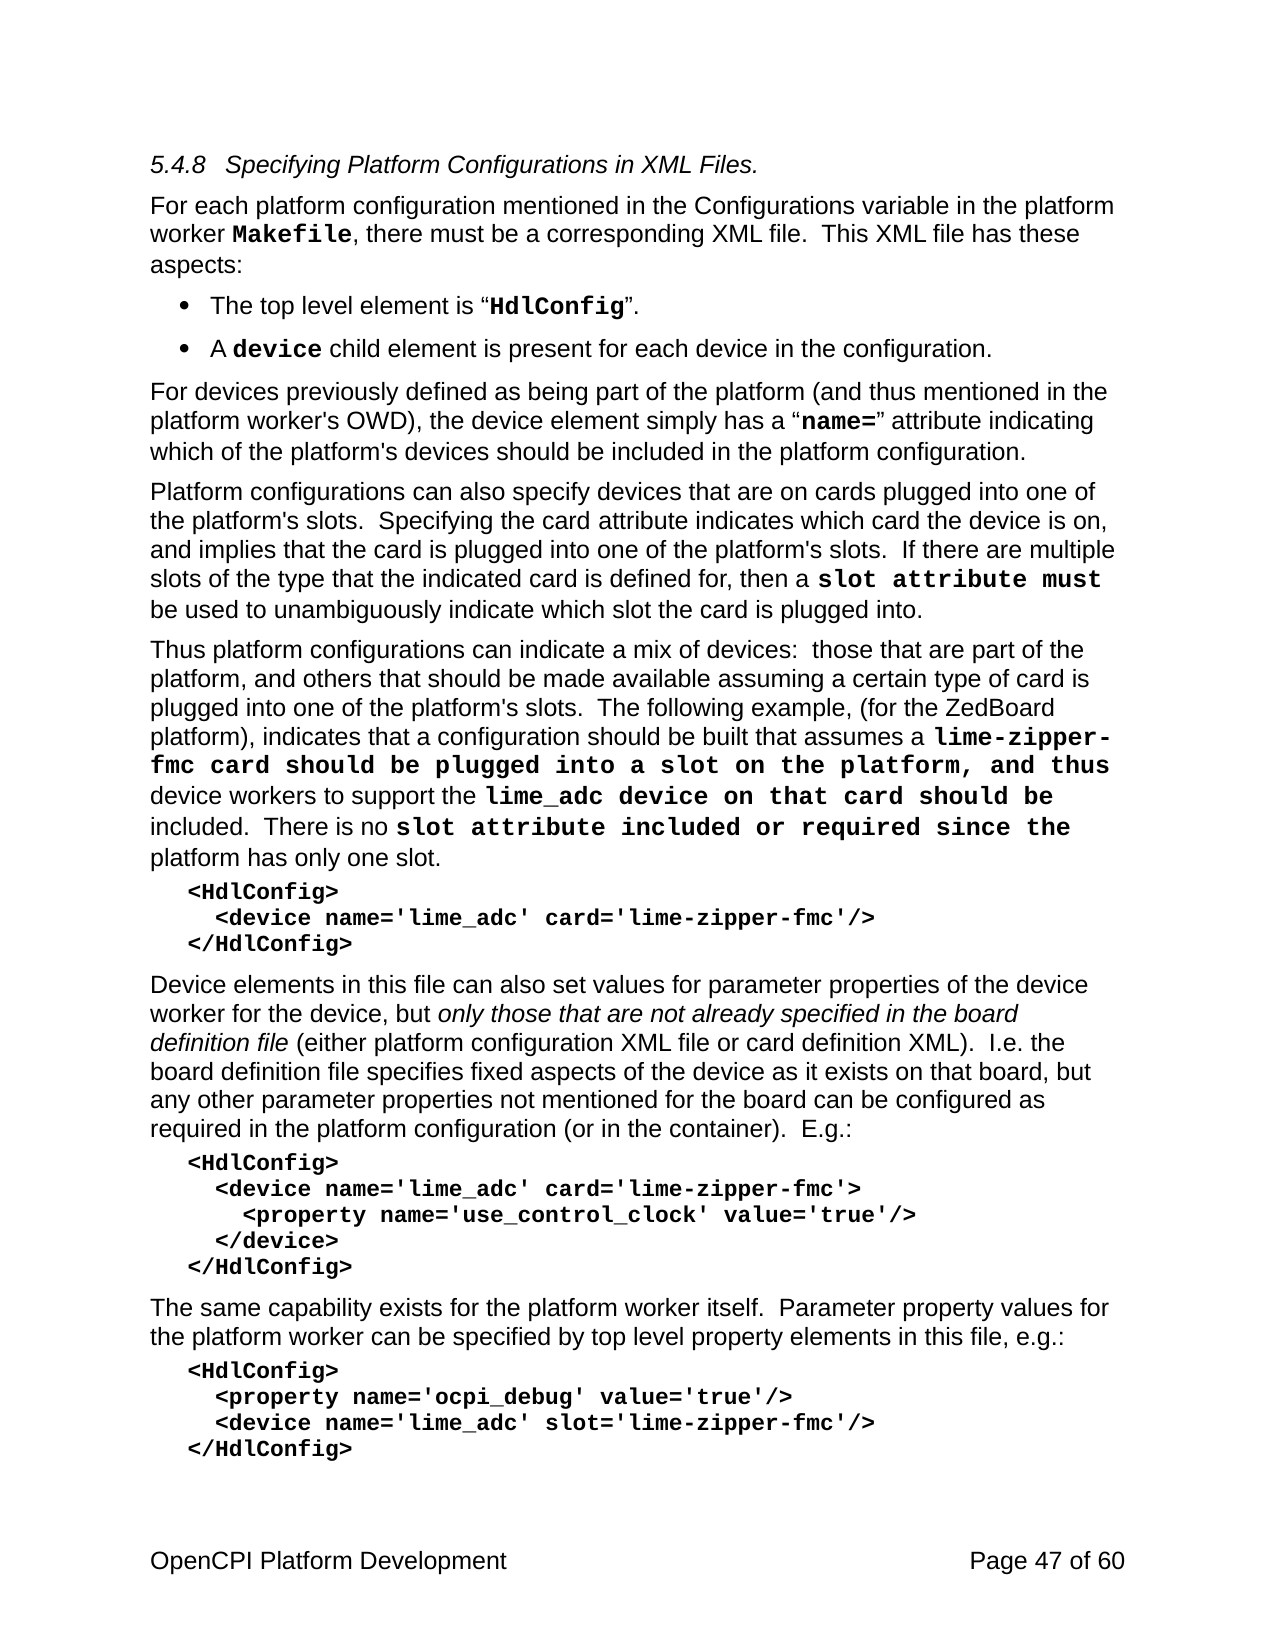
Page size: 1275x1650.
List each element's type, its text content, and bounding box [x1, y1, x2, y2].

text <HdlConfig> <device name='lime_adc' card='lime-zipper-fmc'/> </HdlConfig> [187, 880, 1125, 958]
text For each platform configuration mentioned in the Configurations variable in the platform worker Makefile, there must be a corresponding XML file. This XML file has these aspects: [150, 191, 1125, 279]
text For devices previously defined as being part of the platform (and thus mentioned in the platform worker's OWD), the device element simply has a “name=” attribute indicating which of the platform's devices should be included in the platform configuration. [150, 377, 1125, 465]
text The same capability exists for the platform worker itself. Parameter property values for the platform worker can be specified by top level property elements in this file, e.g.: [150, 1293, 1125, 1351]
text <HdlConfig> <property name='ocpi_debug' value='true'/> <device name='lime_adc' slot='lime-zipper-fmc'/> </HdlConfig> [187, 1360, 1125, 1463]
text Device elements in this file can also set values for parameter properties of the device worker for the device, but only those that are not already specified in the board definition file (either platform configuration XML file or card definition XML). I.e. the board definition file specifies fixed aspects of the device as it exists on that board, but any other parameter properties not mentioned for the board can be configured as required in the platform configuration (or in the container). E.g.: [150, 970, 1125, 1143]
list The top level element is “HdlConfig”. [180, 291, 1125, 322]
text Thus platform configurations can indicate a mix of devices: those that are part of the platform, and others that should be made available assuming a certain type of card is plugged into one of the platform's slots. The following example, (for the ZedBoard platform), indicates that a configuration should be built that assumes a lime-zipper-fmc card should be plugged into a slot on the platform, and thus device workers to support the lime_adc device on that card should be included. There is no slot attribute included or required since the platform has only one slot. [150, 635, 1125, 871]
subtitle Specifying Platform Configurations in XML Files. [150, 150, 1125, 179]
text Platform configurations can also specify devices that are on cards plugged into one of the platform's slots. Specifying the card attribute indicates which card the device is on, and implies that the card is plugged into one of the platform's slots. If there are multiple slots of the type that the indicated card is defined for, then a slot attribute must be used to unambiguously indicate which slot the card is plugged into. [150, 477, 1125, 623]
list A device child element is present for each device in the configuration. [180, 334, 1125, 365]
text <HdlConfig> <device name='lime_adc' card='lime-zipper-fmc'> <property name='use_control_clock' value='true'/> </device> </HdlConfig> [187, 1152, 1125, 1281]
